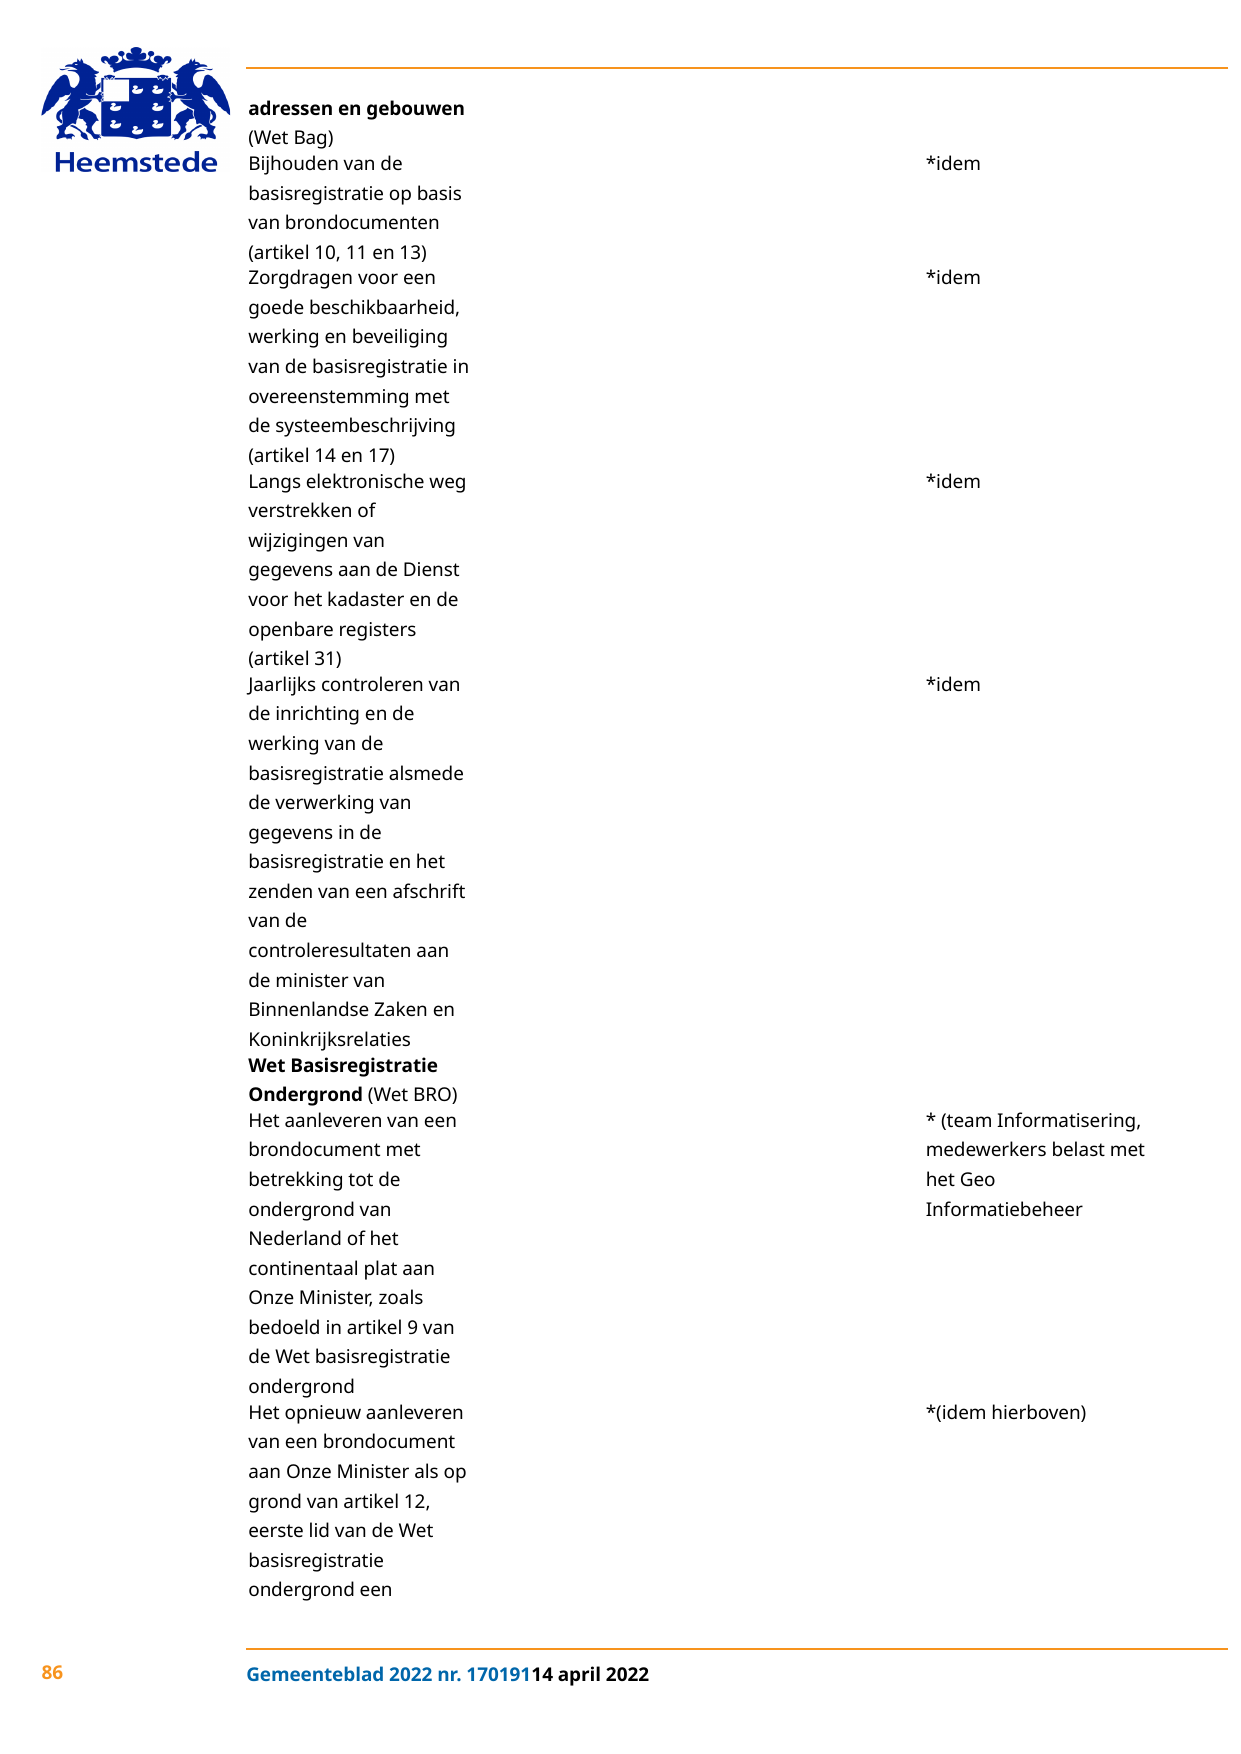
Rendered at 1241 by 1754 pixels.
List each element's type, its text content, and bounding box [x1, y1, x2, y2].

table_cell [926, 95, 1152, 150]
table_cell [474, 1052, 700, 1107]
table_cell [700, 150, 926, 264]
table_cell [700, 671, 926, 1052]
table_cell [474, 671, 700, 1052]
table_cell *idem [926, 468, 1152, 671]
table_cell [700, 1399, 926, 1602]
table_cell adressen en gebouwen (Wet Bag) [248, 95, 474, 150]
table_cell *idem [926, 265, 1152, 468]
table_cell [474, 468, 700, 671]
table_cell [700, 1052, 926, 1107]
table_cell [474, 1107, 700, 1399]
table_cell [474, 1399, 700, 1602]
picture [41, 47, 231, 172]
table_cell [700, 95, 926, 150]
table_cell Wet Basisregistratie Ondergrond (Wet BRO) [248, 1052, 474, 1107]
table_cell [700, 265, 926, 468]
table_cell * (team Informatisering, medewerkers belast met het Geo Informatiebeheer [926, 1107, 1152, 1399]
table_cell [474, 95, 700, 150]
table_cell *idem [926, 150, 1152, 264]
table_cell [474, 150, 700, 264]
table_cell Het opnieuw aanleveren van een brondocument aan Onze Minister als op grond van artikel 12, eerste lid van de Wet basisregistratie ondergrond een [248, 1399, 474, 1602]
table_cell Jaarlijks controleren van de inrichting en de werking van de basisregistratie alsmede de verwerking van gegevens in de basisregistratie en het zenden van een afschrift van de controleresultaten aan de minister van Binnenlandse Zaken en Koninkrijksrelaties [248, 671, 474, 1052]
table_cell [474, 265, 700, 468]
table_cell [926, 1052, 1152, 1107]
table_cell *idem [926, 671, 1152, 1052]
table_cell Het aanleveren van een brondocument met betrekking tot de ondergrond van Nederland of het continentaal plat aan Onze Minister, zoals bedoeld in artikel 9 van de Wet basisregistratie ondergrond [248, 1107, 474, 1399]
table_cell Zorgdragen voor een goede beschikbaarheid, werking en beveiliging van de basisregistratie in overeenstemming met de systeembeschrijving (artikel 14 en 17) [248, 265, 474, 468]
table_cell [700, 1107, 926, 1399]
table_cell Langs elektronische weg verstrekken of wijzigingen van gegevens aan de Dienst voor het kadaster en de openbare registers (artikel 31) [248, 468, 474, 671]
table_cell Bijhouden van de basisregistratie op basis van brondocumenten (artikel 10, 11 en 13) [248, 150, 474, 264]
table_cell *(idem hierboven) [926, 1399, 1152, 1602]
table_cell [700, 468, 926, 671]
